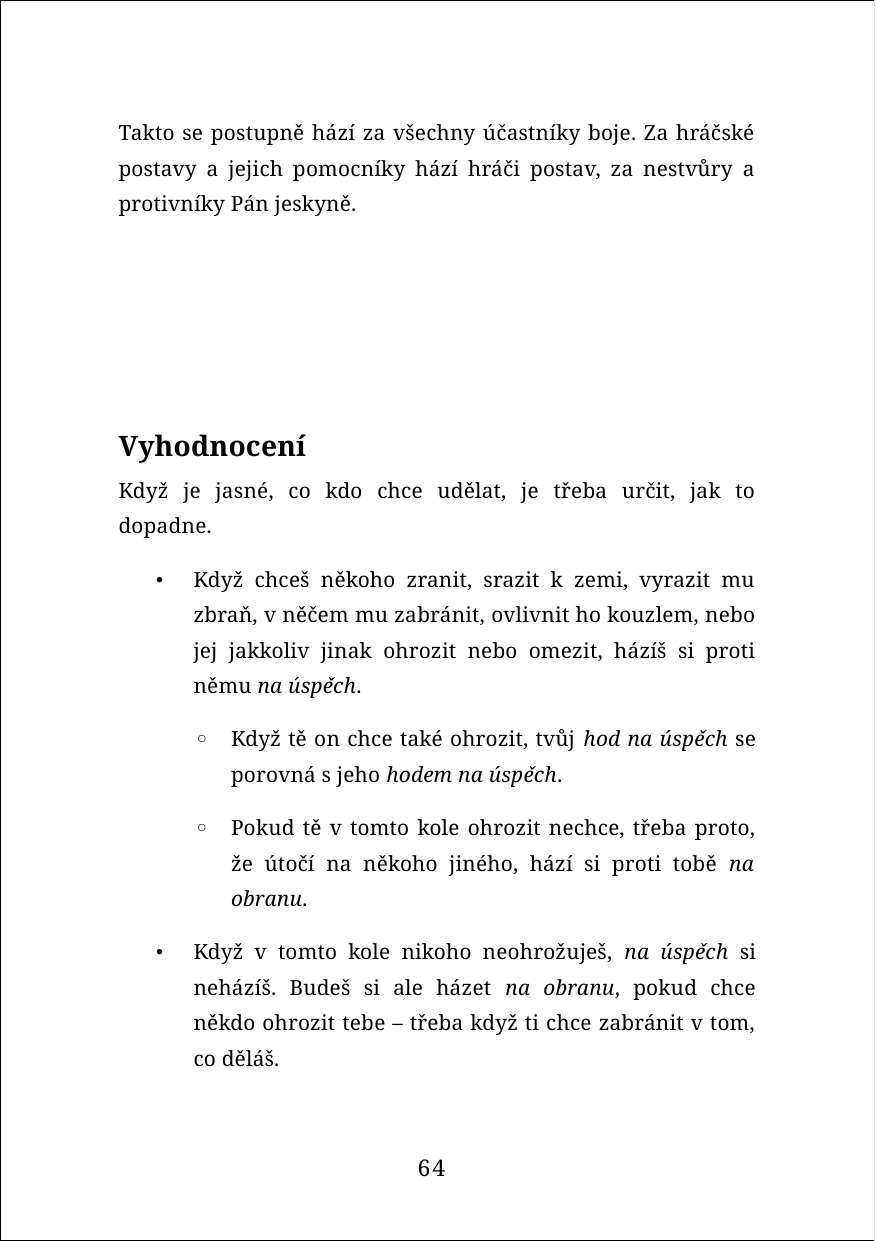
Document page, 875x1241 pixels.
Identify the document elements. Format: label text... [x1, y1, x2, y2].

list Když v tomto kole nikoho neohrožuješ, na úspěch si neházíš. Budeš si ale házet na obranu, pokud chce někdo ohrozit tebe – třeba když ti chce zabránit v tom, co děláš. [156, 937, 756, 1072]
text Když je jasné, co kdo chce udělat, je třeba určit, jak to dopadne. [118, 476, 756, 540]
subtitle Vyhodnocení [118, 426, 756, 464]
list Když chceš někoho zranit, srazit k zemi, vyrazit mu zbraň, v něčem mu zabránit, ovlivnit ho kouzlem, nebo jej jakkoliv jinak ohrozit nebo omezit, házíš si proti němu na úspěch. [156, 565, 756, 700]
list Když tě on chce také ohrozit, tvůj hod na úspěch se porovná s jeho hodem na úspěch. [193, 724, 756, 788]
text Takto se postupně hází za všechny účastníky boje. Za hráčské postavy a jejich pomocníky hází hráči postav, za nestvůry a protivníky Pán jeskyně. [118, 118, 756, 218]
list Pokud tě v tomto kole ohrozit nechce, třeba proto, že útočí na někoho jiného, hází si proti tobě na obranu. [193, 813, 756, 913]
